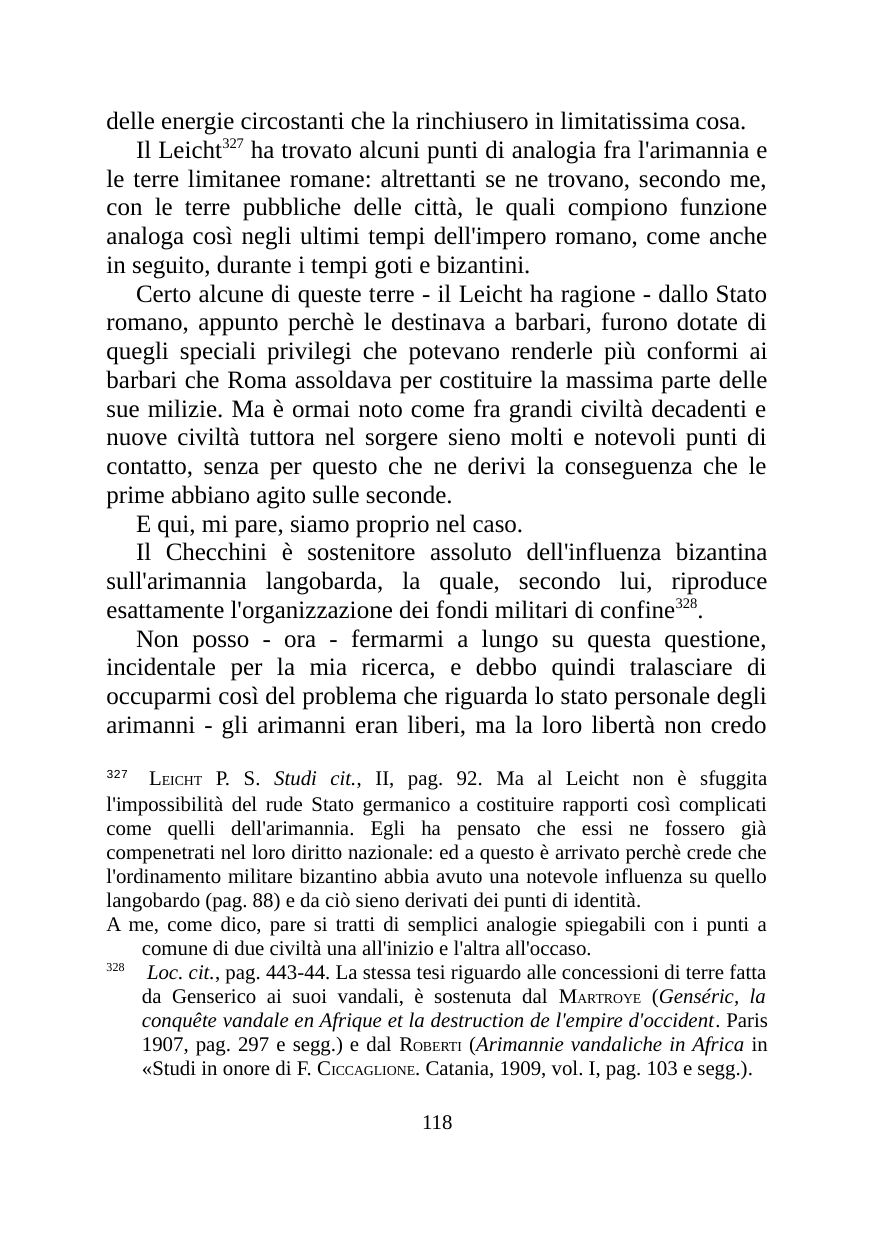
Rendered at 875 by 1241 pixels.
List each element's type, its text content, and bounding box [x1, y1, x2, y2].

text delle energie circostanti che la rinchiusero in limitatissima cosa. [106, 106, 768, 135]
text Il Checchini è sostenitore assoluto dell'influenza bizantina sull'arimannia langobarda, la quale, secondo lui, riproduce esattamente l'organizzazione dei fondi militari di confine. [106, 537, 768, 624]
text A me, come dico, pare si tratti di semplici analogie spiegabili con i punti a comune di due civiltà una all'inizio e l'altra all'occaso. [106, 912, 768, 960]
text Certo alcune di queste terre - il Leicht ha ragione - dallo Stato romano, appunto perchè le destinava a barbari, furono dotate di quegli speciali privilegi che potevano renderle più conformi ai barbari che Roma assoldava per costituire la massima parte delle sue milizie. Ma è ormai noto come fra grandi civiltà decadenti e nuove civiltà tuttora nel sorgere sieno molti e notevoli punti di contatto, senza per questo che ne derivi la conseguenza che le prime abbiano agito sulle seconde. [106, 279, 768, 509]
text Non posso - ora - fermarmi a lungo su questa questione, incidentale per la mia ricerca, e debbo quindi tralasciare di occuparmi così del problema che riguarda lo stato personale degli arimanni - gli arimanni eran liberi, ma la loro libertà non credo [106, 624, 768, 739]
text E qui, mi pare, siamo proprio nel caso. [106, 509, 768, 537]
text Il Leicht ha trovato alcuni punti di analogia fra l'arimannia e le terre limitanee romane: altrettanti se ne trovano, secondo me, con le terre pubbliche delle città, le quali compiono funzione analoga così negli ultimi tempi dell'impero romano, come anche in seguito, durante i tempi goti e bizantini. [106, 135, 768, 279]
text Leicht P. S. Studi cit., II, pag. 92. Ma al Leicht non è sfuggita l'impossibilità del rude Stato germanico a costituire rapporti così complicati come quelli dell'arimannia. Egli ha pensato che essi ne fossero già compenetrati nel loro diritto nazionale: ed a questo è arrivato perchè crede che l'ordinamento militare bizantino abbia avuto una notevole influenza su quello langobardo (pag. 88) e da ciò sieno derivati dei punti di identità. [106, 766, 768, 912]
text Loc. cit., pag. 443-44. La stessa tesi riguardo alle concessioni di terre fatta da Genserico ai suoi vandali, è sostenuta dal Martroye (Genséric, la conquête vandale en Afrique et la destruction de l'empire d'occident. Paris 1907, pag. 297 e segg.) e dal Roberti (Arimannie vandaliche in Africa in «Studi in onore di F. Ciccaglione. Catania, 1909, vol. I, pag. 103 e segg.). [106, 960, 768, 1080]
